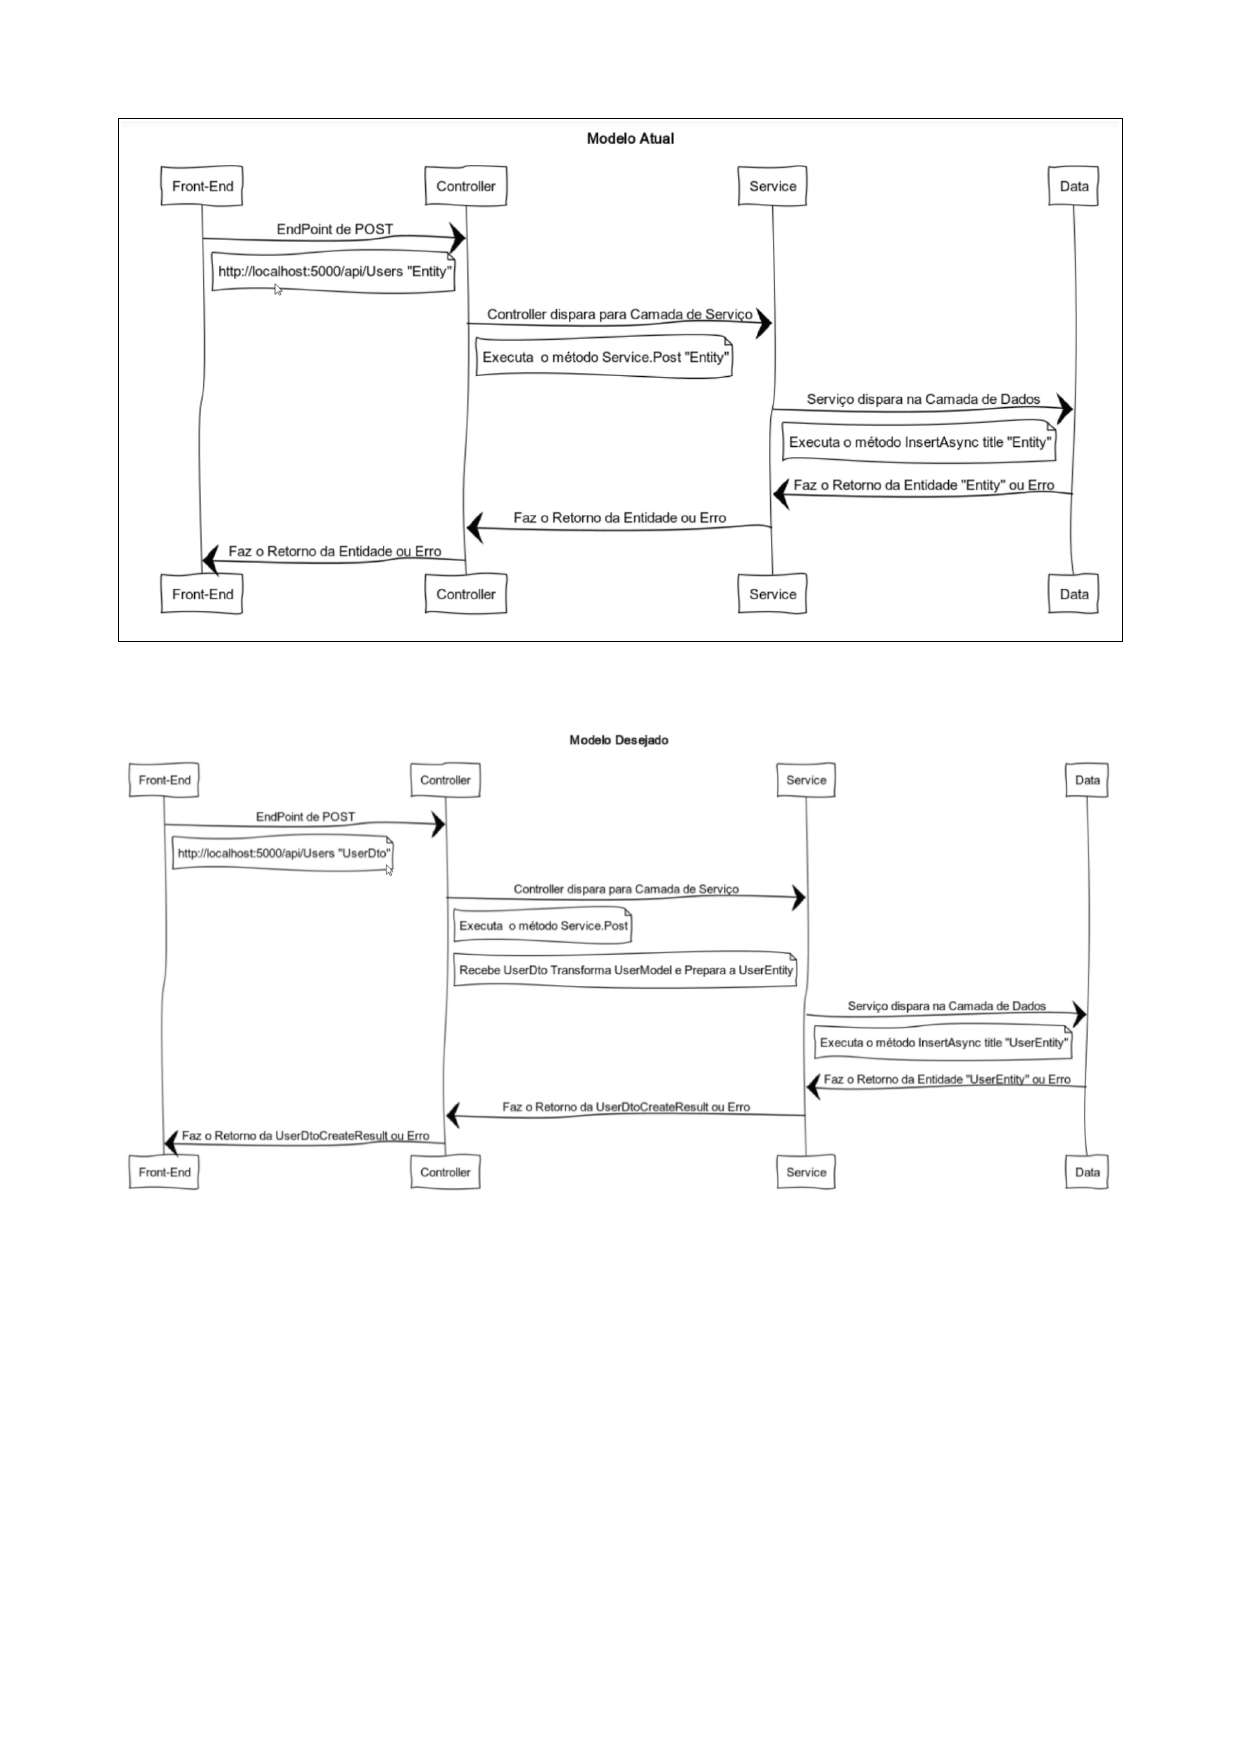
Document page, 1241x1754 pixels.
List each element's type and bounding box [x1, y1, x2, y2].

picture [118, 727, 1123, 1205]
picture [121, 121, 1119, 639]
